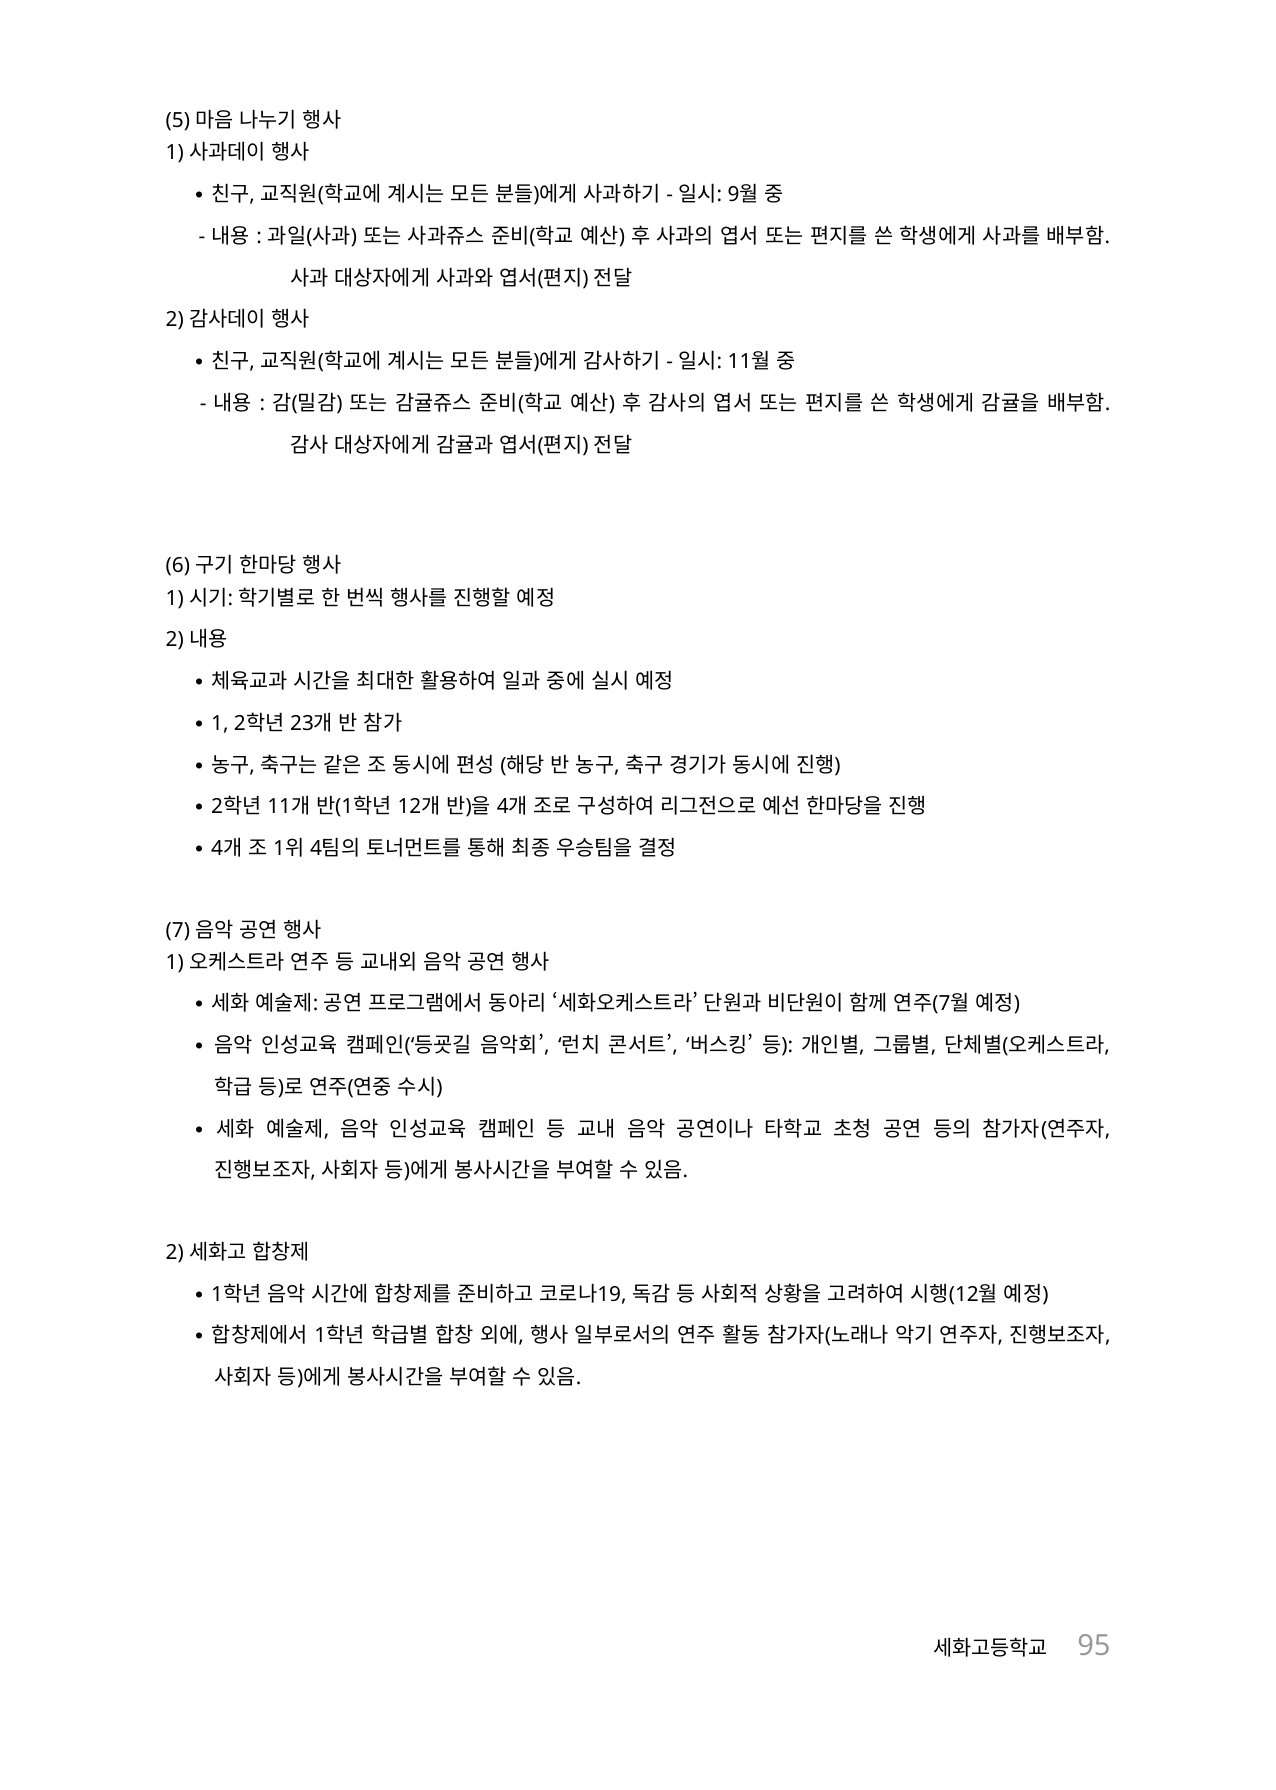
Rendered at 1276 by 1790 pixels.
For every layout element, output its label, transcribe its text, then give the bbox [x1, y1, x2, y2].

subtitle ∙ 농구, 축구는 같은 조 동시에 편성 (해당 반 농구, 축구 경기가 동시에 진행) [192, 748, 1110, 778]
subtitle ∙ 체육교과 시간을 최대한 활용하여 일과 중에 실시 예정 [192, 664, 1110, 695]
subtitle (5) 마음 나누기 행사 [165, 103, 1110, 134]
subtitle (6) 구기 한마당 행사 [165, 549, 1110, 579]
subtitle - 내용 : 감(밀감) 또는 감귤쥬스 준비(학교 예산) 후 감사의 엽서 또는 편지를 쓴 학생에게 감귤을 배부함. 감사 대상자에게 감귤과 엽서(편지) 전달 [192, 386, 1110, 458]
subtitle - 내용 : 과일(사과) 또는 사과쥬스 준비(학교 예산) 후 사과의 엽서 또는 편지를 쓴 학생에게 사과를 배부함. 사과 대상자에게 사과와 엽서(편지) 전달 [192, 219, 1110, 291]
subtitle 1) 사과데이 행사 [165, 135, 1110, 166]
subtitle ∙ 1, 2학년 23개 반 참가 [192, 706, 1110, 736]
subtitle 1) 시기: 학기별로 한 번씩 행사를 진행할 예정 [165, 581, 1110, 611]
subtitle ∙ 세화 예술제: 공연 프로그램에서 동아리 ‘세화오케스트라’ 단원과 비단원이 함께 연주(7월 예정) [192, 987, 1110, 1017]
subtitle 2) 감사데이 행사 [165, 302, 1110, 333]
subtitle 1) 오케스트라 연주 등 교내외 음악 공연 행사 [165, 945, 1110, 975]
subtitle 2) 내용 [165, 623, 1110, 653]
subtitle ∙ 친구, 교직원(학교에 계시는 모든 분들)에게 사과하기 - 일시: 9월 중 [192, 177, 1110, 207]
subtitle ∙ 친구, 교직원(학교에 계시는 모든 분들)에게 감사하기 - 일시: 11월 중 [192, 344, 1110, 374]
subtitle ∙ 음악 인성교육 캠페인(‘등굣길 음악회’, ‘런치 콘서트’, ‘버스킹’ 등): 개인별, 그룹별, 단체별(오케스트라, 학급 등)로 연주(연중 수시) [192, 1028, 1110, 1101]
subtitle (7) 음악 공연 행사 [165, 913, 1110, 943]
subtitle ∙ 1학년 음악 시간에 합창제를 준비하고 코로나19, 독감 등 사회적 상황을 고려하여 시행(12월 예정) [192, 1277, 1110, 1307]
subtitle ∙ 세화 예술제, 음악 인성교육 캠페인 등 교내 음악 공연이나 타학교 초청 공연 등의 참가자(연주자, 진행보조자, 사회자 등)에게 봉사시간을 부여할 수 있음. [192, 1112, 1110, 1184]
subtitle 2) 세화고 합창제 [165, 1235, 1110, 1265]
subtitle ∙ 2학년 11개 반(1학년 12개 반)을 4개 조로 구성하여 리그전으로 예선 한마당을 진행 [192, 790, 1110, 820]
subtitle ∙ 4개 조 1위 4팀의 토너먼트를 통해 최종 우승팀을 결정 [192, 831, 1110, 862]
subtitle ∙ 합창제에서 1학년 학급별 합창 외에, 행사 일부로서의 연주 활동 참가자(노래나 악기 연주자, 진행보조자, 사회자 등)에게 봉사시간을 부여할 수 있음. [192, 1319, 1110, 1391]
